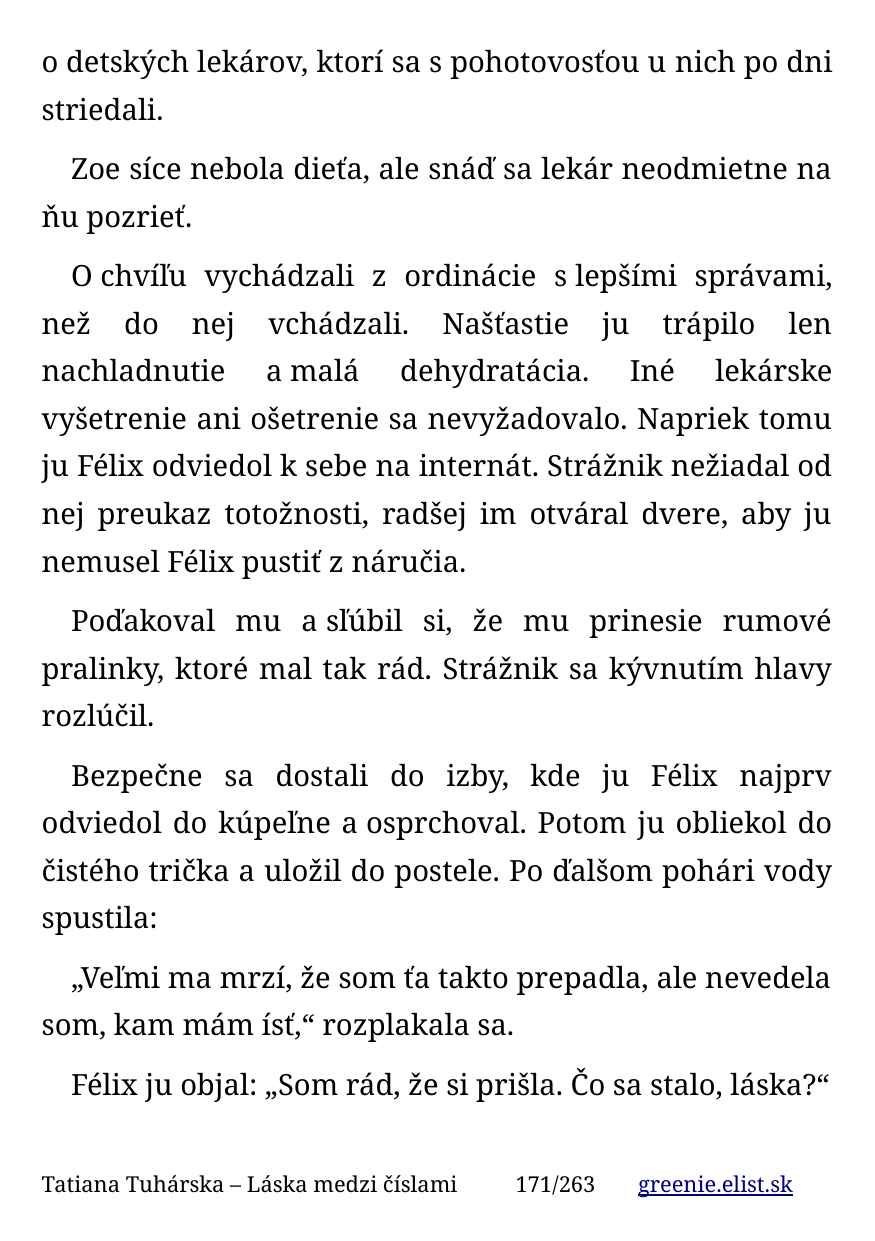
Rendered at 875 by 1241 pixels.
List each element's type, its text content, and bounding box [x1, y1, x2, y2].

text o detských lekárov, ktorí sa s pohotovosťou u nich po dni striedali. [41, 41, 833, 129]
text „Veľmi ma mrzí, že som ťa takto prepadla, ale nevedela som, kam mám ísť,“ rozplakala sa. [41, 957, 833, 1044]
text Bezpečne sa dostali do izby, kde ju Félix najprv odviedol do kúpeľne a osprchoval. Potom ju obliekol do čistého trička a uložil do postele. Po ďalšom pohári vody spustila: [41, 755, 833, 937]
text Poďakoval mu a sľúbil si, že mu prinesie rumové pralinky, ktoré mal tak rád. Strážnik sa kývnutím hlavy rozlúčil. [41, 600, 833, 735]
text Zoe síce nebola dieťa, ale snáď sa lekár neodmietne na ňu pozrieť. [41, 148, 833, 236]
text O chvíľu vychádzali z ordinácie s lepšími správami, než do nej vchádzali. Našťastie ju trápilo len nachladnutie a malá dehydratácia. Iné lekárske vyšetrenie ani ošetrenie sa nevyžadovalo. Napriek tomu ju Félix odviedol k sebe na internát. Strážnik nežiadal od nej preukaz totožnosti, radšej im otváral dvere, aby ju nemusel Félix pustiť z náručia. [41, 255, 833, 581]
text Félix ju objal: „Som rád, že si prišla. Čo sa stalo, láska?“ [41, 1064, 833, 1104]
